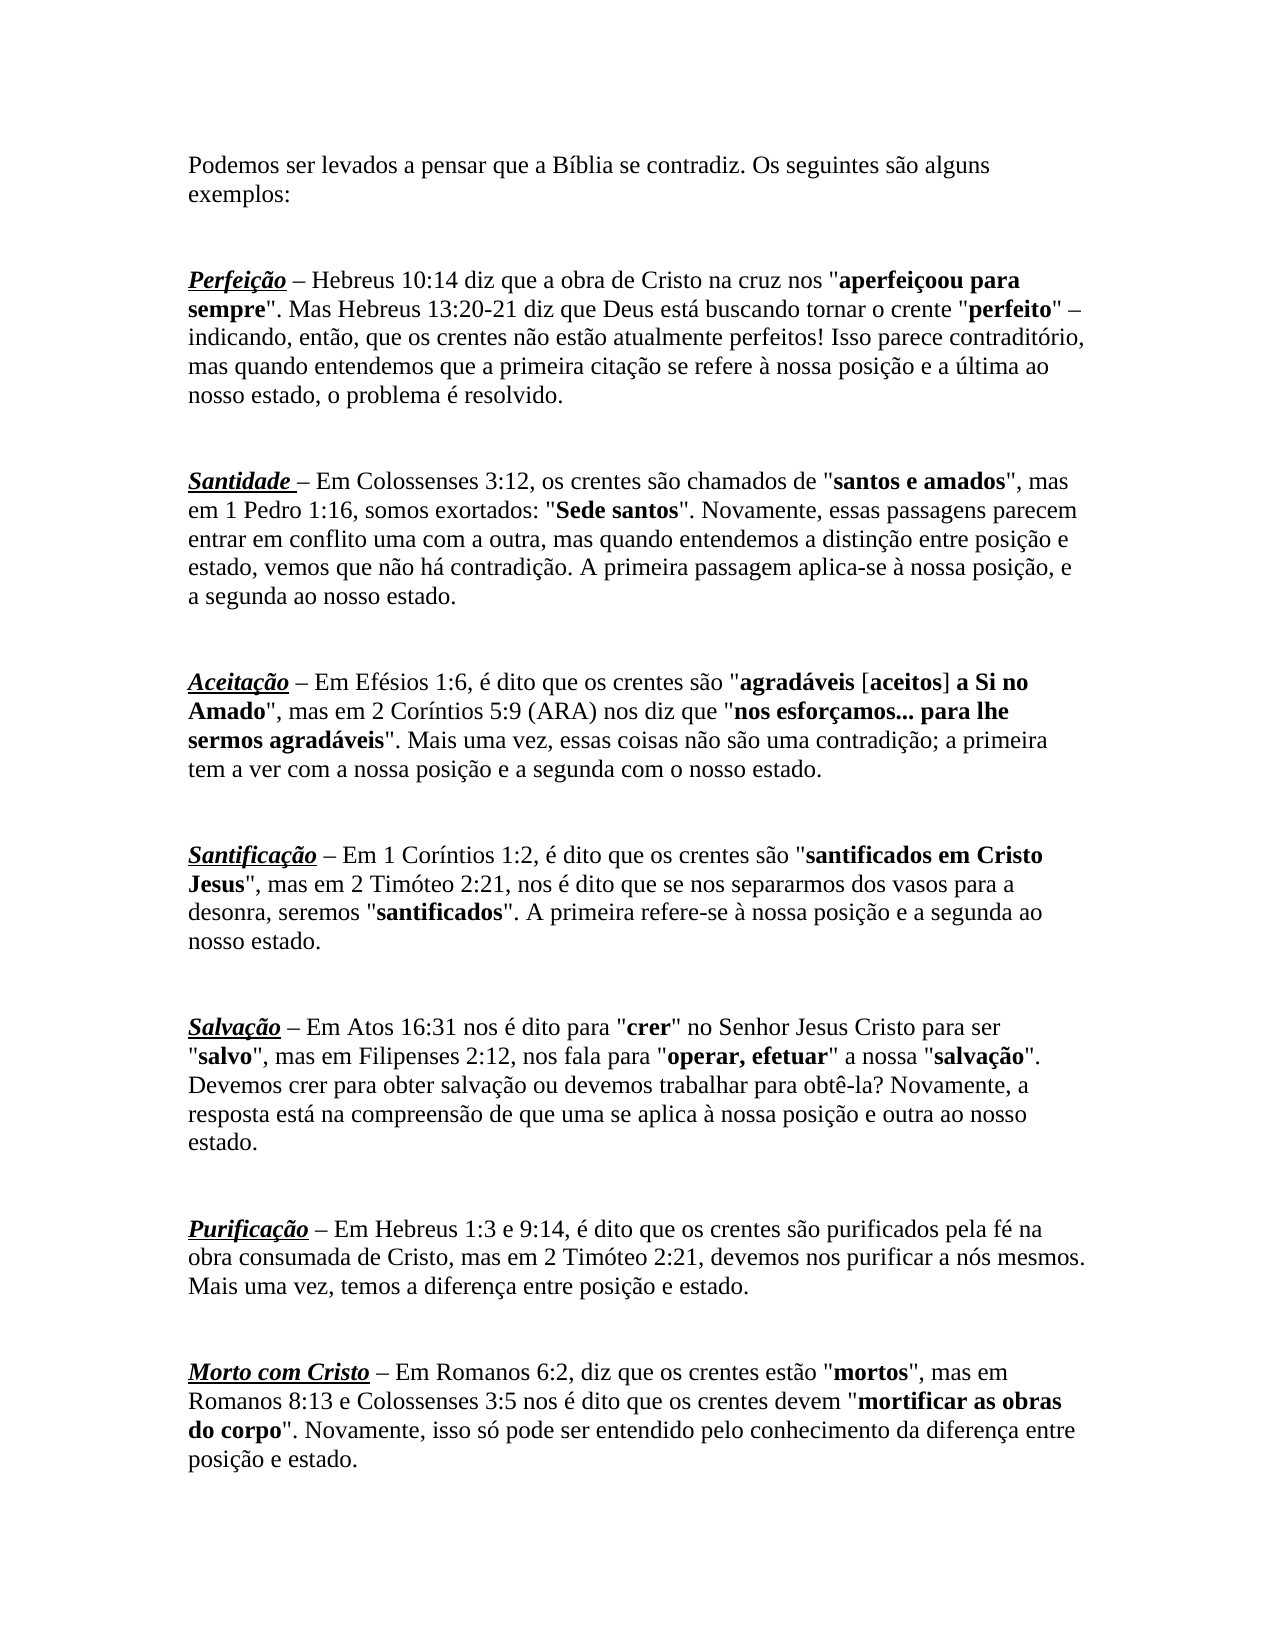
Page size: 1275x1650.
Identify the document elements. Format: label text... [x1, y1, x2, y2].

text Aceitação – Em Efésios 1:6, é dito que os crentes são "agradáveis [aceitos] a Si no Amado", mas em 2 Coríntios 5:9 (ARA) nos diz que "nos esforçamos... para lhe sermos agradáveis". Mais uma vez, essas coisas não são uma contradição; a primeira tem a ver com a nossa posição e a segunda com o nosso estado. [188, 667, 1087, 782]
text Salvação – Em Atos 16:31 nos é dito para "crer" no Senhor Jesus Cristo para ser "salvo", mas em Filipenses 2:12, nos fala para "operar, efetuar" a nossa "salvação". Devemos crer para obter salvação ou devemos trabalhar para obtê-la? Novamente, a resposta está na compreensão de que uma se aplica à nossa posição e outra ao nosso estado. [188, 1012, 1087, 1156]
text Podemos ser levados a pensar que a Bíblia se contradiz. Os seguintes são alguns exemplos: [188, 150, 1087, 207]
text Morto com Cristo – Em Romanos 6:2, diz que os crentes estão "mortos", mas em Romanos 8:13 e Colossenses 3:5 nos é dito que os crentes devem "mortificar as obras do corpo". Novamente, isso só pode ser entendido pelo conhecimento da diferença entre posição e estado. [188, 1357, 1087, 1472]
text Perfeição – Hebreus 10:14 diz que a obra de Cristo na cruz nos "aperfeiçoou para sempre". Mas Hebreus 13:20-21 diz que Deus está buscando tornar o crente "perfeito" – indicando, então, que os crentes não estão atualmente perfeitos! Isso parece contraditório, mas quando entendemos que a primeira citação se refere à nossa posição e a última ao nosso estado, o problema é resolvido. [188, 265, 1087, 409]
text Santidade – Em Colossenses 3:12, os crentes são chamados de "santos e amados", mas em 1 Pedro 1:16, somos exortados: "Sede santos". Novamente, essas passagens parecem entrar em conflito uma com a outra, mas quando entendemos a distinção entre posição e estado, vemos que não há contradição. A primeira passagem aplica-se à nossa posição, e a segunda ao nosso estado. [188, 466, 1087, 610]
text Santificação – Em 1 Coríntios 1:2, é dito que os crentes são "santificados em Cristo Jesus", mas em 2 Timóteo 2:21, nos é dito que se nos separarmos dos vasos para a desonra, seremos "santificados". A primeira refere-se à nossa posição e a segunda ao nosso estado. [188, 840, 1087, 955]
text Purificação – Em Hebreus 1:3 e 9:14, é dito que os crentes são purificados pela fé na obra consumada de Cristo, mas em 2 Timóteo 2:21, devemos nos purificar a nós mesmos. Mais uma vez, temos a diferença entre posição e estado. [188, 1214, 1087, 1300]
